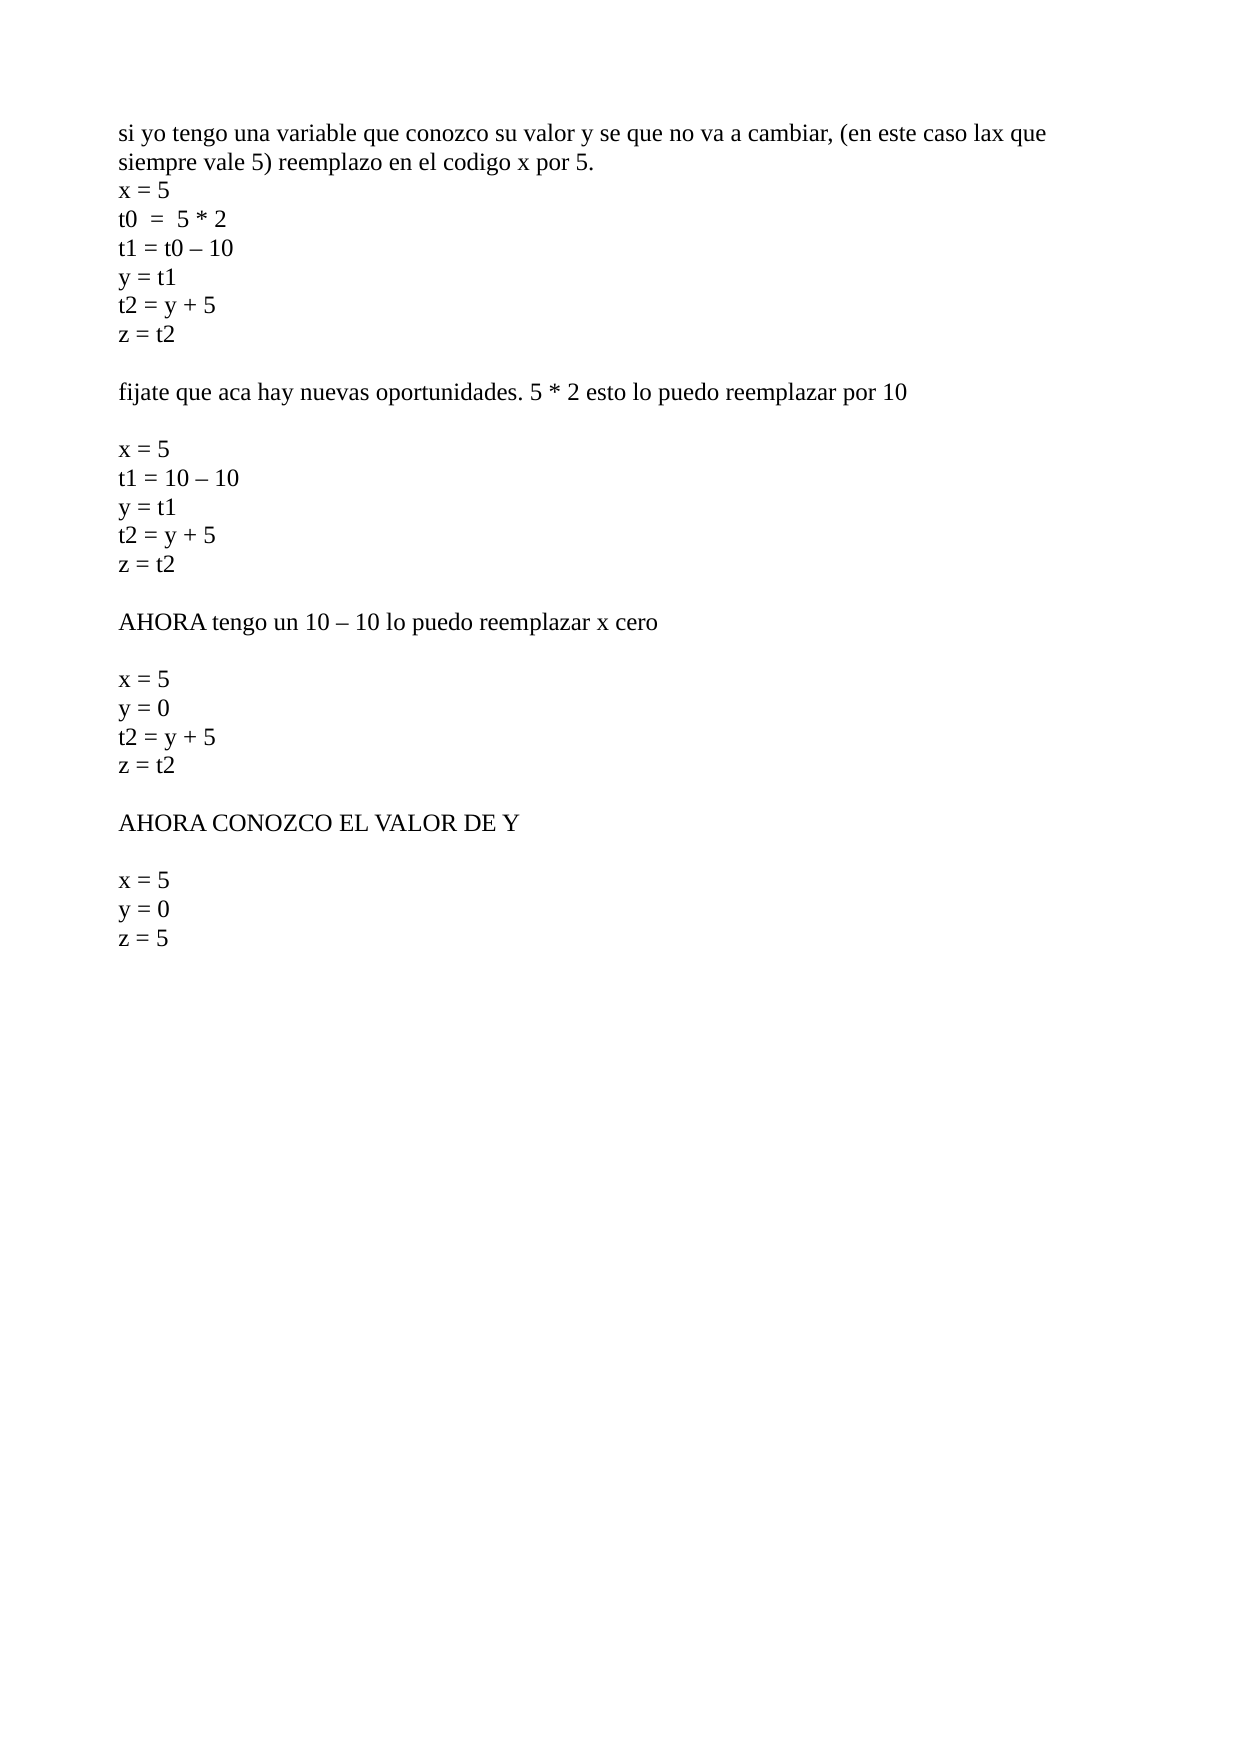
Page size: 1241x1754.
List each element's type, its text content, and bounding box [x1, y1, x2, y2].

text z = t2 [118, 751, 1122, 779]
text si yo tengo una variable que conozco su valor y se que no va a cambiar, (en este caso lax que siempre vale 5) reemplazo en el codigo x por 5. [118, 118, 1122, 176]
text y = 0 [118, 693, 1122, 722]
text y = 0 [118, 894, 1122, 923]
text x = 5 [118, 434, 1122, 463]
text z = 5 [118, 923, 1122, 952]
text t2 = y + 5 [118, 722, 1122, 751]
text t2 = y + 5 [118, 291, 1122, 319]
text AHORA CONOZCO EL VALOR DE Y [118, 808, 1122, 837]
text z = t2 [118, 319, 1122, 348]
text fijate que aca hay nuevas oportunidades. 5 * 2 esto lo puedo reemplazar por 10 [118, 377, 1122, 406]
text y = t1 [118, 262, 1122, 291]
text x = 5 [118, 664, 1122, 693]
text z = t2 [118, 549, 1122, 578]
text y = t1 [118, 492, 1122, 521]
text t0 = 5 * 2 [118, 204, 1122, 233]
text x = 5 [118, 866, 1122, 894]
text AHORA tengo un 10 – 10 lo puedo reemplazar x cero [118, 607, 1122, 636]
text t2 = y + 5 [118, 521, 1122, 549]
text t1 = 10 – 10 [118, 463, 1122, 492]
text t1 = t0 – 10 [118, 233, 1122, 262]
text x = 5 [118, 176, 1122, 204]
